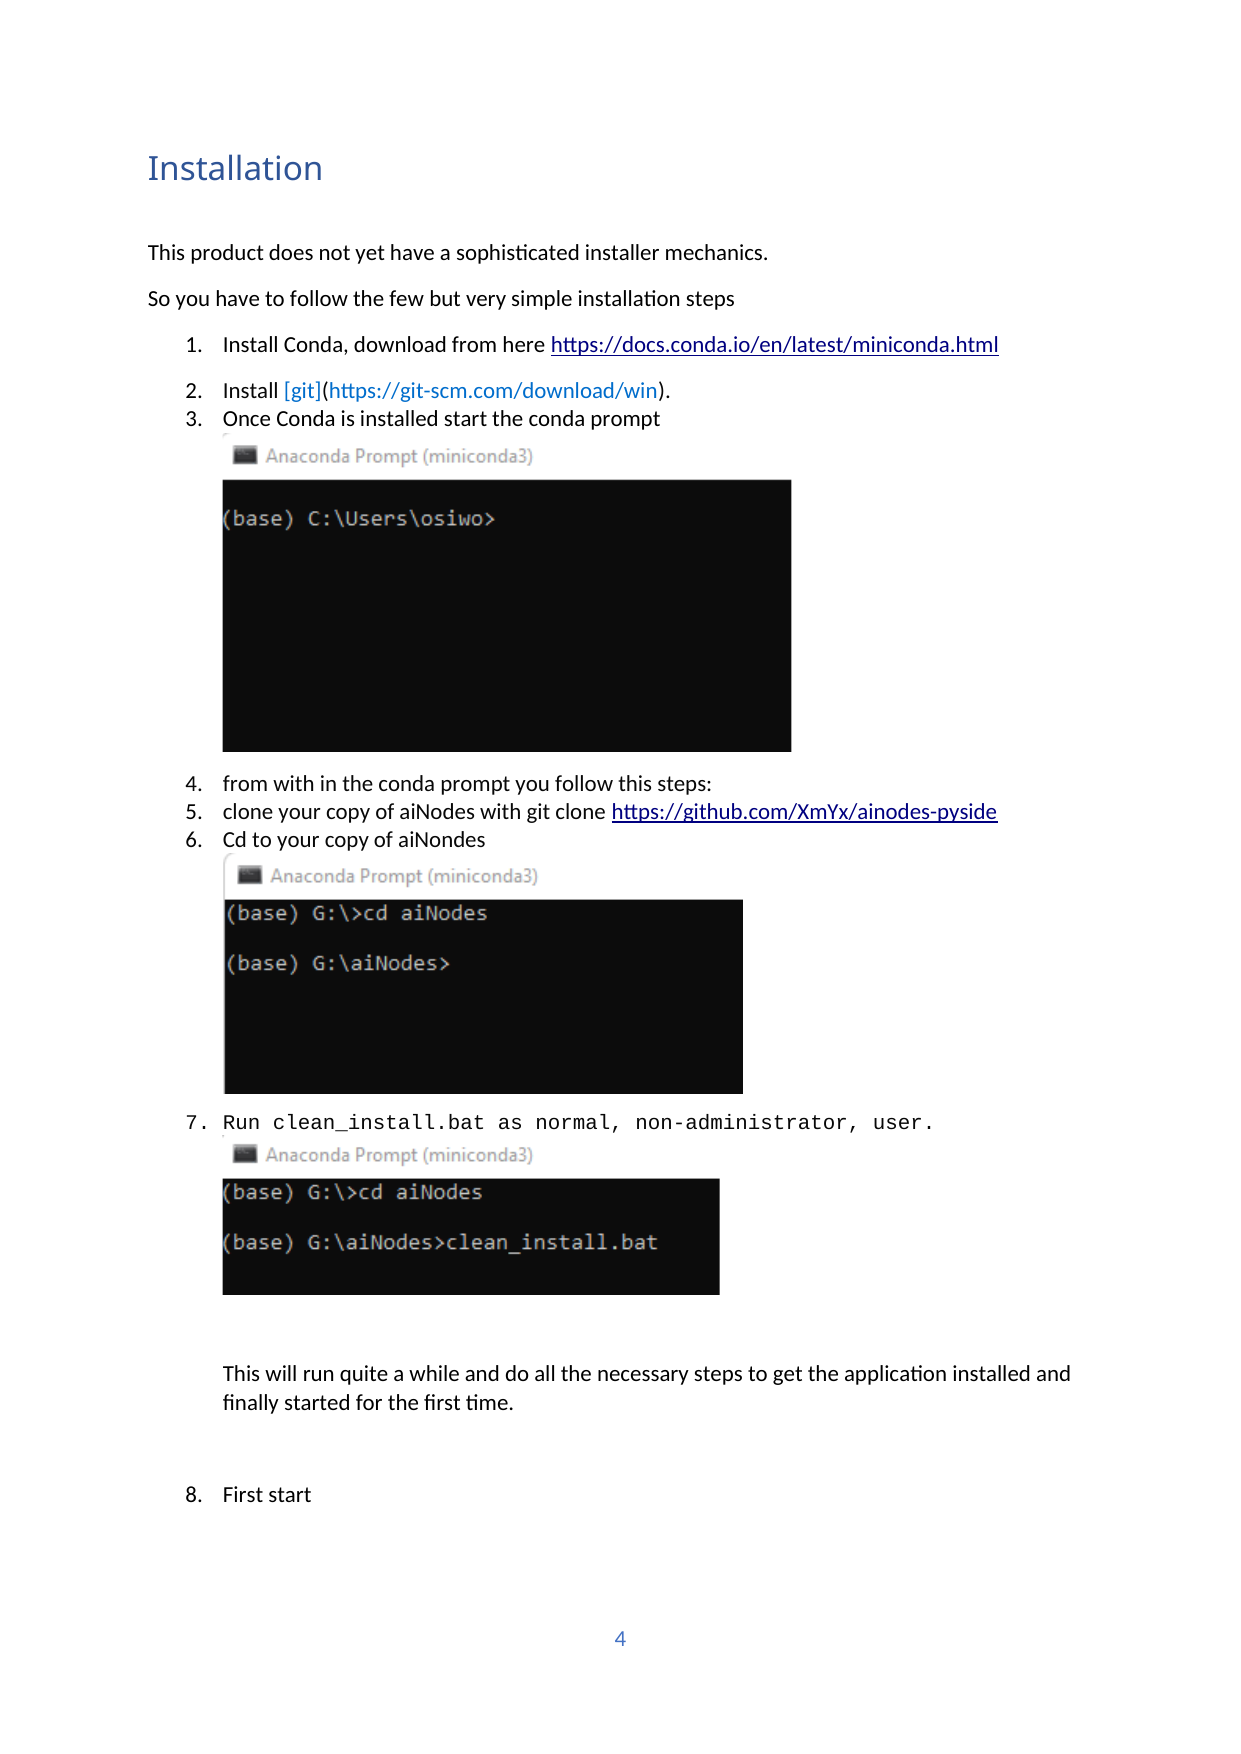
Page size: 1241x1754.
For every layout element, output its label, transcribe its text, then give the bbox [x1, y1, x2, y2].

list This will run quite a while and do all the necessary steps to get the application installed and finally started for the first time. [223, 1359, 1093, 1416]
subtitle Installation [148, 145, 1093, 190]
list Cd to your copy of aiNondes [185, 825, 1093, 853]
text This product does not yet have a sophisticated installer mechanics. [148, 238, 1093, 266]
list from with in the conda prompt you follow this steps: [185, 769, 1093, 797]
list clone your copy of aiNodes with git clone https://github.com/XmYx/ainodes-pyside [185, 797, 1093, 825]
list Install [git](https://git-scm.com/download/win). [185, 377, 1093, 404]
list Once Conda is installed start the conda prompt [185, 404, 1093, 751]
list Run clean_install.bat as normal, non-administrator, user. [185, 1112, 1093, 1136]
list Install Conda, download from here https://docs.conda.io/en/latest/miniconda.html [185, 331, 1093, 358]
text So you have to follow the few but very simple installation steps [148, 284, 1093, 312]
list First start [185, 1481, 1093, 1508]
